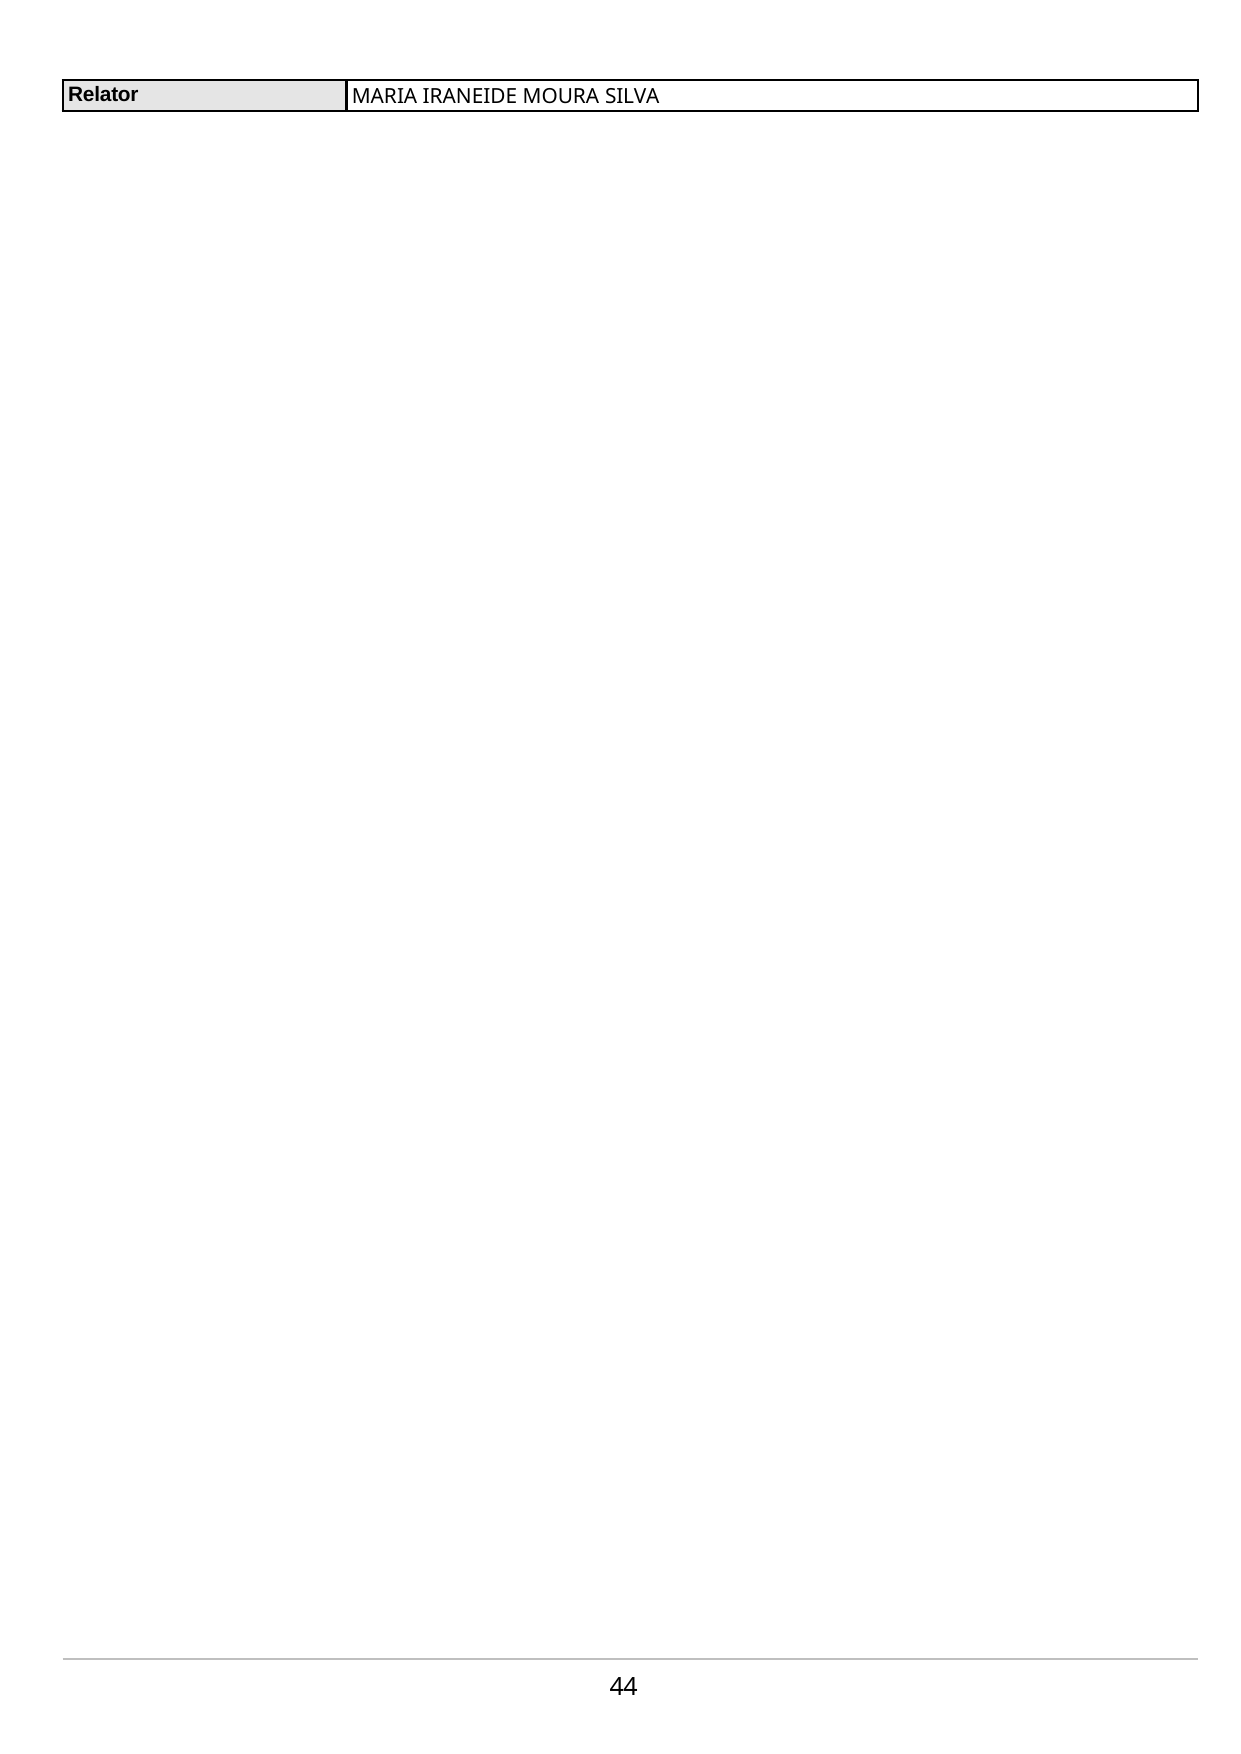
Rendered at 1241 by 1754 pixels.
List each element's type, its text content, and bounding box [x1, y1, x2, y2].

table_cell Relator [64, 81, 345, 110]
table_cell MARIA IRANEIDE MOURA SILVA [348, 81, 1197, 110]
